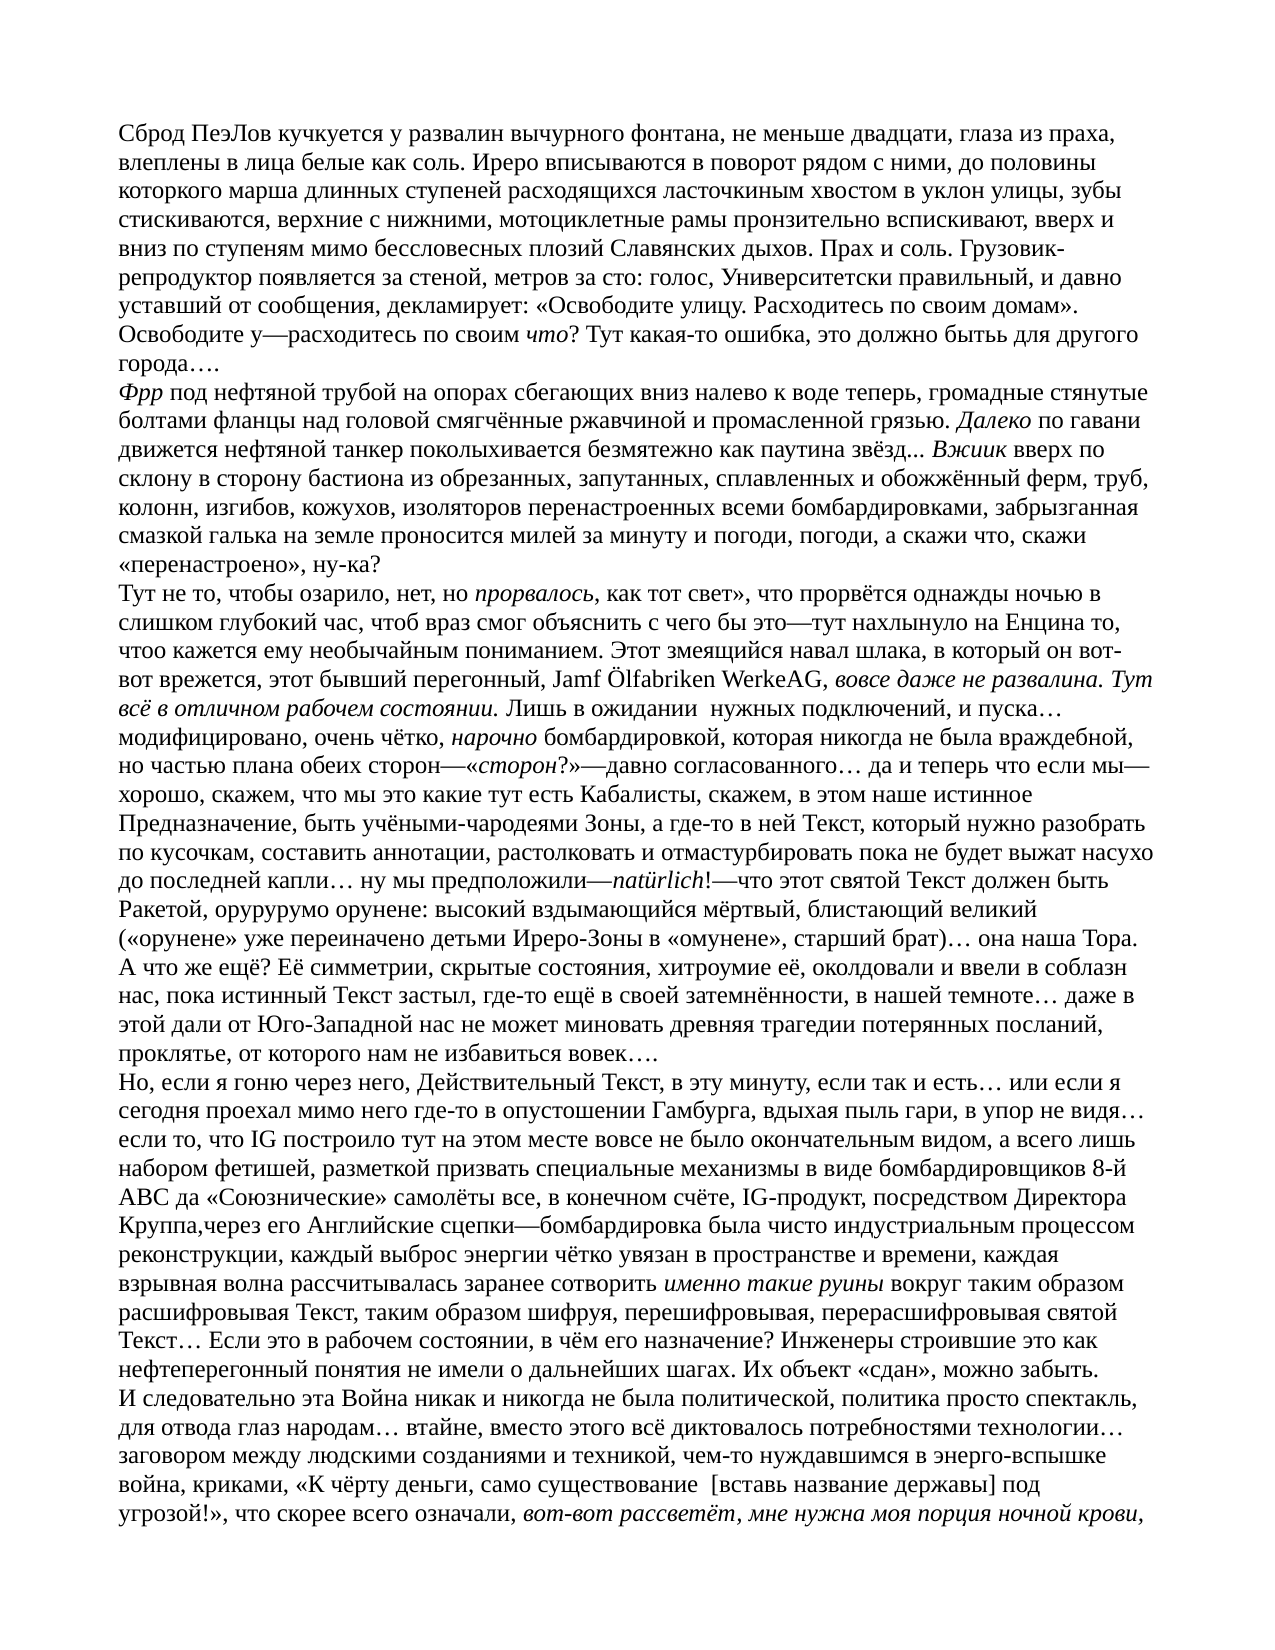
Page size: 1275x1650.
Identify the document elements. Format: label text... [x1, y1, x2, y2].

text И следовательно эта Война никак и никогда не была политической, политика просто спектакль, для отвода глаз народам… втайне, вместо этого всё диктовалось потребностями технологии… заговором между людскими созданиями и техникой, чем-то нуждавшимся в энерго-вспышке война, криками, «К чёрту деньги, само существование [вставь название державы] под угрозой!», что скорее всего означали, вот-вот рассветёт, мне нужна моя порция ночной крови, [118, 1383, 1157, 1527]
text Фрр под нефтяной трубой на опорах сбегающих вниз налево к воде теперь, громадные стянутые болтами фланцы над головой смягчённые ржавчиной и промасленной грязью. Далеко по гавани движется нефтяной танкер поколыхивается безмятежно как паутина звёзд... Вжиик вверх по склону в сторону бастиона из обрезанных, запутанных, сплавленных и обожжённый ферм, труб, колонн, изгибов, кожухов, изоляторов перенастроенных всеми бомбардировками, забрызганная смазкой галька на земле проносится милей за минуту и погоди, погоди, а скажи что, скажи «перенастроено», ну-ка? [118, 377, 1157, 578]
text Тут не то, чтобы озарило, нет, но прорвалось, как тот свет», что прорвётся однажды ночью в слишком глубокий час, чтоб враз смог объяснить с чего бы это—тут нахлынуло на Енцина то, чтоо кажется ему необычайным пониманием. Этот змеящийся навал шлака, в который он вот-вот врежется, этот бывший перегонный, Jamf Ölfabriken WerkeAG, вовсе даже не развалина. Тут всё в отличном рабочем состоянии. Лишь в ожидании нужных подключений, и пуска… модифицировано, очень чётко, нарочно бомбардировкой, которая никогда не была враждебной, но частью плана обеих сторон—«сторон?»—давно согласованного… да и теперь что если мы—хорошо, скажем, что мы это какие тут есть Кабалисты, скажем, в этом наше истинное Предназначение, быть учёными-чародеями Зоны, а где-то в ней Текст, который нужно разобрать по кусочкам, составить аннотации, растолковать и отмастурбировать пока не будет выжат насухо до последней капли… ну мы предположили—natürlich!—что этот святой Текст должен быть Ракетой, орурурумо орунене: высокий вздымающийся мёртвый, блистающий великий («орунене» уже переиначено детьми Иреро-Зоны в «омунене», старший брат)… она наша Тора. А что же ещё? Её симметрии, скрытые состояния, хитроумие её, околдовали и ввели в соблазн нас, пока истинный Текст застыл, где-то ещё в своей затемнённости, в нашей темноте… даже в этой дали от Юго-Западной нас не может миновать древняя трагедии потерянных посланий, проклятье, от которого нам не избавиться вовек…. [118, 578, 1157, 1067]
text Но, если я гоню через него, Действительный Текст, в эту минуту, если так и есть… или если я сегодня проехал мимо него где-то в опустошении Гамбурга, вдыхая пыль гари, в упор не видя… если то, что IG построило тут на этом месте вовсе не было окончательным видом, а всего лишь набором фетишей, разметкой призвать специальные механизмы в виде бомбардировщиков 8-й АВС да «Союзнические» самолёты все, в конечном счёте, IG-продукт, посредством Директора Круппа,через его Английские сцепки—бомбардировка была чисто индустриальным процессом реконструкции, каждый выброс энергии чётко увязан в пространстве и времени, каждая взрывная волна рассчитывалась заранее сотворить именно такие руины вокруг таким образом расшифровывая Текст, таким образом шифруя, перешифровывая, перерасшифровывая святой Текст… Если это в рабочем состоянии, в чём его назначение? Инженеры строившие это как нефтеперегонный понятия не имели о дальнейших шагах. Их объект «сдан», можно забыть. [118, 1067, 1157, 1383]
text Сброд ПеэЛов кучкуется у развалин вычурного фонтана, не меньше двадцати, глаза из праха, влеплены в лица белые как соль. Иреро вписываются в поворот рядом с ними, до половины которкого марша длинных ступеней расходящихся ласточкиным хвостом в уклон улицы, зубы стискиваются, верхние с нижними, мотоциклетные рамы пронзительно вспискивают, вверх и вниз по ступеням мимо бессловесных плозий Славянских дыхов. Прах и соль. Грузовик-репродуктор появляется за стеной, метров за сто: голос, Университетски правильный, и давно уставший от сообщения, декламирует: «Освободите улицу. Расходитесь по своим домам». Освободите у—расходитесь по своим что? Тут какая-то ошибка, это должно бытьь для другого города…. [118, 118, 1157, 377]
